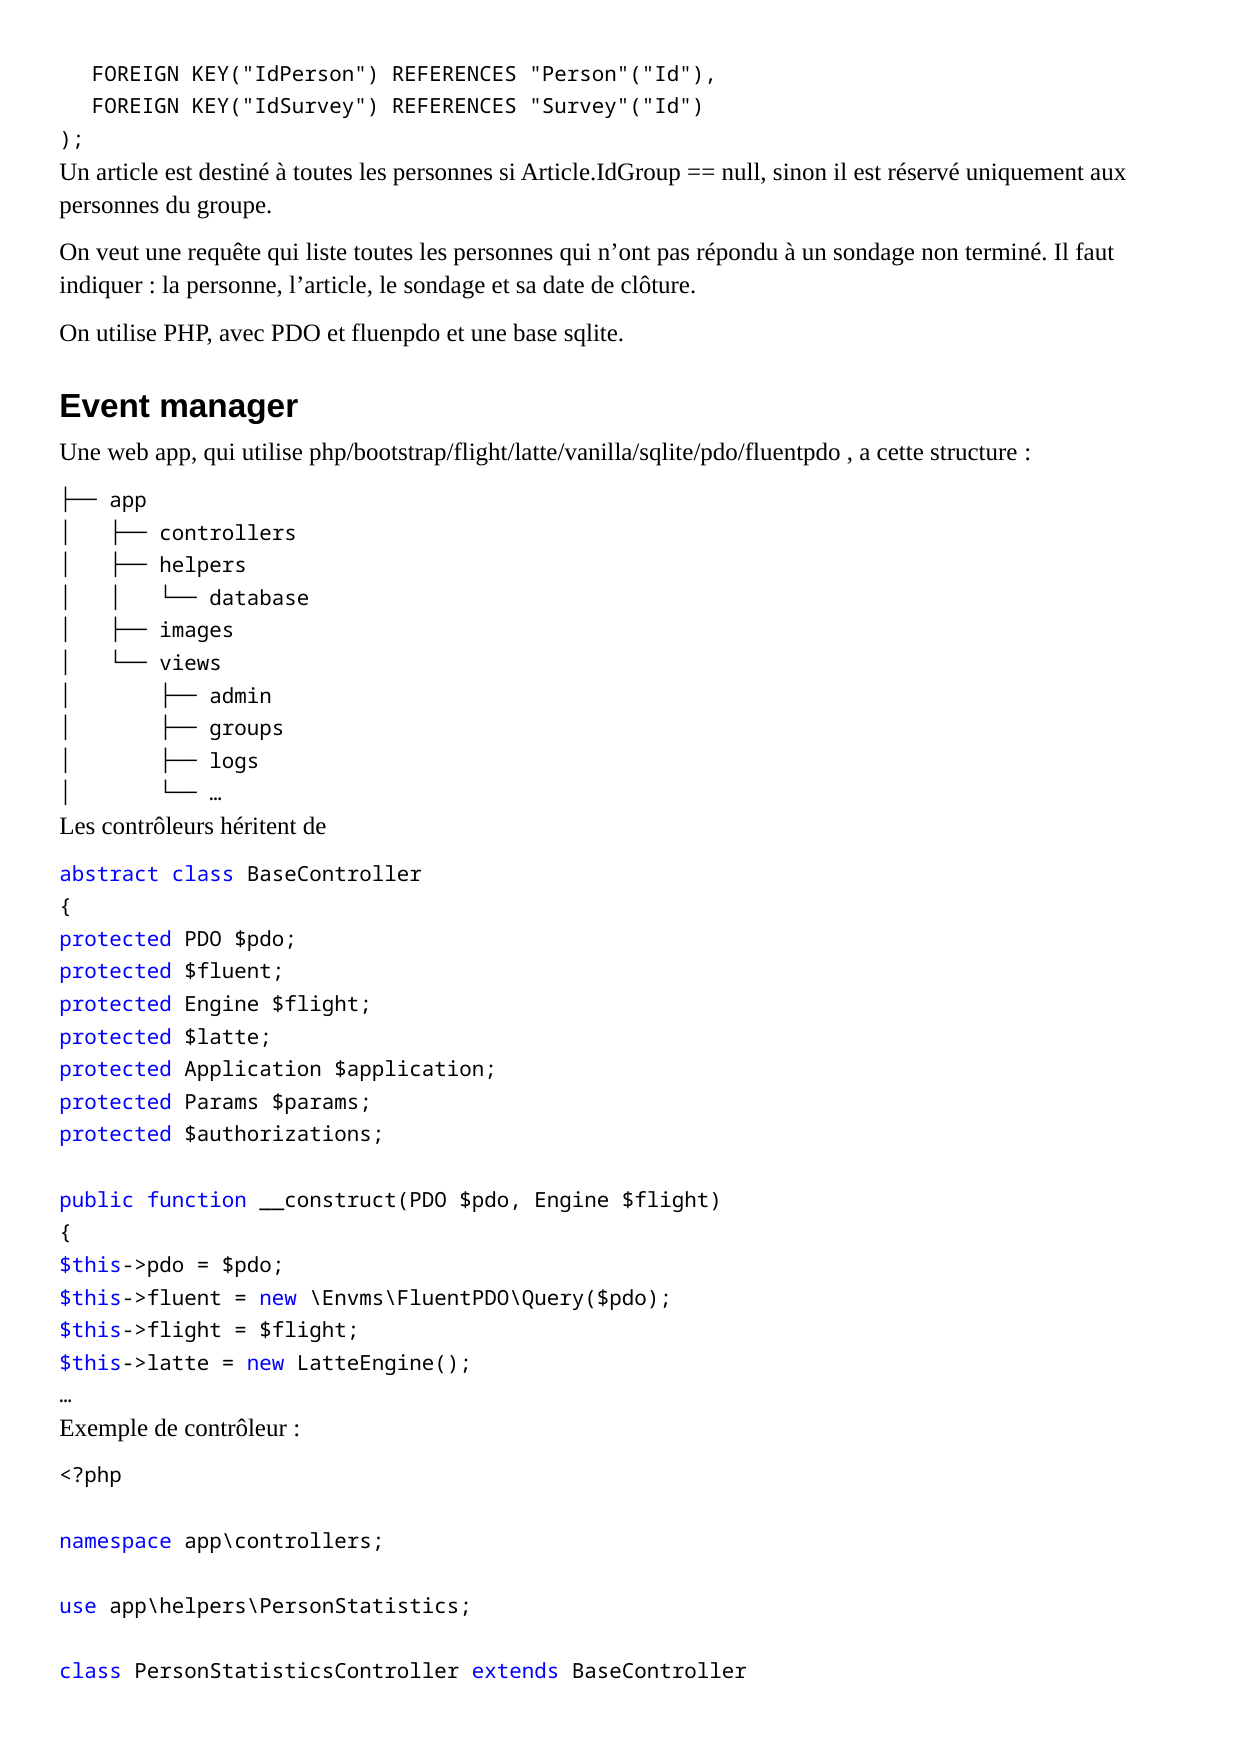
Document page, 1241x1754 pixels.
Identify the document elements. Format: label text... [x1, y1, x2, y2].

text │ ├── controllers [59, 518, 1181, 546]
text abstract class BaseController [59, 859, 1181, 887]
text Un article est destiné à toutes les personnes si Article.IdGroup == null, sinon il est réservé uniquement aux personnes du groupe. [59, 157, 1181, 219]
text $this->fluent = new \Envms\FluentPDO\Query($pdo); [59, 1283, 1181, 1311]
subtitle Event manager [59, 387, 1181, 425]
text protected Engine $flight; [59, 989, 1181, 1018]
text public function __construct(PDO $pdo, Engine $flight) [59, 1185, 1181, 1213]
text class PersonStatisticsController extends BaseController [59, 1656, 1181, 1685]
text │ ├── logs [59, 746, 1181, 774]
text │ └── views [59, 648, 1181, 677]
text $this->flight = $flight; [59, 1315, 1181, 1344]
text { [59, 1217, 1181, 1246]
text │ └── … [59, 778, 1181, 807]
text protected $fluent; [59, 957, 1181, 985]
text │ ├── images [59, 616, 1181, 644]
text use app\helpers\PersonStatistics; [59, 1591, 1181, 1619]
text protected Application $application; [59, 1054, 1181, 1083]
text On veut une requête qui liste toutes les personnes qui n’ont pas répondu à un sondage non terminé. Il faut indiquer : la personne, l’article, le sondage et sa date de clôture. [59, 237, 1181, 299]
text $this->latte = new LatteEngine(); [59, 1348, 1181, 1376]
text On utilise PHP, avec PDO et fluenpdo et une base sqlite. [59, 318, 1181, 347]
text protected $latte; [59, 1022, 1181, 1050]
text Une web app, qui utilise php/bootstrap/flight/latte/vanilla/sqlite/pdo/fluentpdo , a cette structure : [59, 437, 1181, 466]
text $this->pdo = $pdo; [59, 1250, 1181, 1278]
text FOREIGN KEY("IdPerson") REFERENCES "Person"("Id"), [59, 59, 1181, 87]
text … [59, 1380, 1181, 1409]
text { [59, 891, 1181, 920]
text │ ├── groups [59, 713, 1181, 742]
text protected Params $params; [59, 1087, 1181, 1115]
text namespace app\controllers; [59, 1526, 1181, 1554]
text protected $authorizations; [59, 1119, 1181, 1148]
text ├── app [59, 485, 1181, 513]
text │ ├── helpers [59, 550, 1181, 579]
text FOREIGN KEY("IdSurvey") REFERENCES "Survey"("Id") [59, 92, 1181, 120]
text Exemple de contrôleur : [59, 1413, 1181, 1442]
text protected PDO $pdo; [59, 924, 1181, 952]
text │ ├── admin [59, 681, 1181, 709]
text <?php [59, 1461, 1181, 1489]
text Les contrôleurs héritent de [59, 811, 1181, 840]
text ); [59, 124, 1181, 153]
text │ │ └── database [59, 583, 1181, 611]
